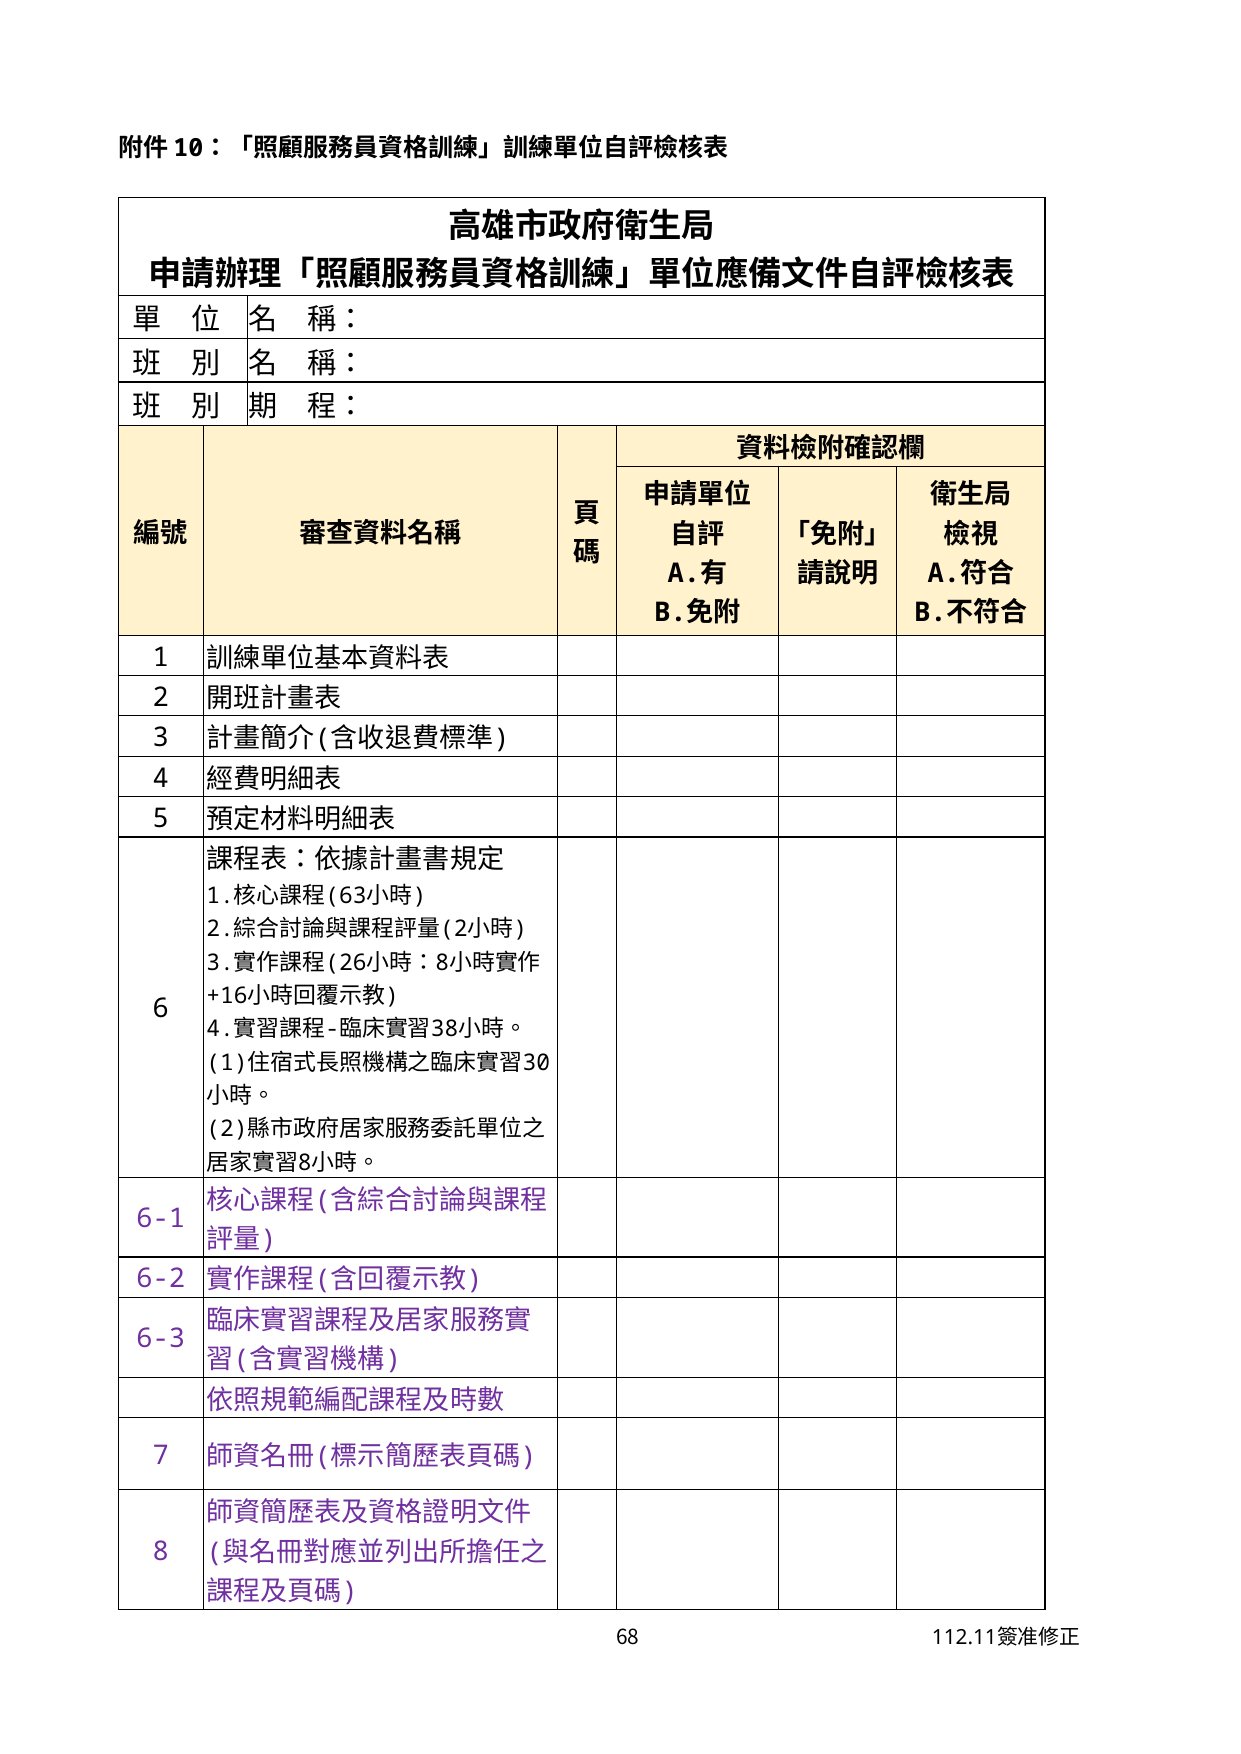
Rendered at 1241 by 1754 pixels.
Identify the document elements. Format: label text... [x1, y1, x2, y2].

table_cell [558, 838, 616, 1177]
table_cell 開班計畫表 [204, 676, 557, 715]
table_cell 5 [119, 797, 203, 836]
table_cell 申請單位 自評 A.有 B.免附 [617, 467, 778, 635]
table_cell [617, 1378, 778, 1417]
table_cell [617, 1258, 778, 1297]
table_cell [558, 636, 616, 675]
table_cell 師資名冊(標示簡歷表頁碼) [204, 1418, 557, 1489]
table_cell [779, 636, 896, 675]
table_cell 訓練單位基本資料表 [204, 636, 557, 675]
table_cell [779, 838, 896, 1177]
table_cell 預定材料明細表 [204, 797, 557, 836]
table_cell [897, 636, 1044, 675]
table_cell [779, 1418, 896, 1489]
table_cell 4 [119, 757, 203, 796]
table_cell 核心課程(含綜合討論與課程評量) [204, 1178, 557, 1256]
table_cell 頁碼 [558, 426, 616, 635]
table_cell [558, 1298, 616, 1377]
table_cell [617, 1418, 778, 1489]
table_cell [617, 1298, 778, 1377]
table_header 高雄市政府衛生局 申請辦理「照顧服務員資格訓練」單位應備文件自評檢核表 [119, 198, 1044, 295]
table_cell 期 程： [248, 383, 1044, 425]
table_cell [119, 1378, 203, 1417]
table_cell [617, 636, 778, 675]
table_cell [897, 716, 1044, 756]
table_cell 6-3 [119, 1298, 203, 1377]
table_cell 課程表：依據計畫書規定 1.核心課程(63小時) 2.綜合討論與課程評量(2小時) 3.實作課程(26小時：8小時實作+16小時回覆示教) 4.實習課程-臨床實習38小時。 (1)住宿式長照機構之臨床實習30小時。 (2)縣市政府居家服務委託單位之居家實習8小時。 [204, 838, 557, 1177]
table_cell [897, 1418, 1044, 1489]
table_cell [558, 1490, 616, 1608]
table_cell 臨床實習課程及居家服務實習(含實習機構) [204, 1298, 557, 1377]
table_cell [617, 1490, 778, 1608]
table_cell [558, 1178, 616, 1256]
table_cell [779, 1490, 896, 1608]
table_cell 名 稱： [248, 296, 1044, 338]
table_cell 3 [119, 716, 203, 756]
table_cell [897, 676, 1044, 715]
table_cell [897, 1490, 1044, 1608]
text 附件10：「照顧服務員資格訓練」訓練單位自評檢核表 [118, 118, 1134, 166]
table_cell [897, 1298, 1044, 1377]
table_cell [779, 797, 896, 836]
table_cell [779, 757, 896, 796]
table_cell 實作課程(含回覆示教) [204, 1258, 557, 1297]
table_cell [558, 676, 616, 715]
table_cell [558, 1378, 616, 1417]
table_cell 班 別 [119, 339, 247, 381]
table_cell [779, 1378, 896, 1417]
table_cell [558, 757, 616, 796]
table_cell [558, 1258, 616, 1297]
table_cell 班 別 [119, 383, 247, 425]
table_cell 6 [119, 838, 203, 1177]
table_cell 「免附」請說明 [779, 467, 896, 635]
table_cell [617, 757, 778, 796]
table_cell [617, 797, 778, 836]
table_cell 8 [119, 1490, 203, 1608]
table_cell 單 位 [119, 296, 247, 338]
table_cell 衛生局 檢視 A.符合 B.不符合 [897, 467, 1044, 635]
table_cell 名 稱： [248, 339, 1044, 381]
table_cell [617, 838, 778, 1177]
table_cell 經費明細表 [204, 757, 557, 796]
table_cell [897, 1178, 1044, 1256]
table_cell [779, 716, 896, 756]
table_cell [617, 716, 778, 756]
table_cell [897, 1378, 1044, 1417]
table_cell 編號 [119, 426, 203, 635]
table_cell 依照規範編配課程及時數 [204, 1378, 557, 1417]
table_cell [779, 676, 896, 715]
table_cell 2 [119, 676, 203, 715]
table_cell [779, 1298, 896, 1377]
table_cell [558, 716, 616, 756]
table_cell 資料檢附確認欄 [617, 426, 1044, 466]
table_cell [558, 1418, 616, 1489]
table_cell 6-1 [119, 1178, 203, 1256]
table_cell [897, 757, 1044, 796]
table_cell [617, 676, 778, 715]
table_cell 計畫簡介(含收退費標準) [204, 716, 557, 756]
table_cell 審查資料名稱 [204, 426, 557, 635]
table_cell [558, 797, 616, 836]
table_cell 7 [119, 1418, 203, 1489]
table_cell 6-2 [119, 1258, 203, 1297]
table_cell [897, 1258, 1044, 1297]
table_cell [779, 1178, 896, 1256]
table_cell [897, 838, 1044, 1177]
table_cell 師資簡歷表及資格證明文件(與名冊對應並列出所擔任之課程及頁碼) [204, 1490, 557, 1608]
table_cell [897, 797, 1044, 836]
table_cell [779, 1258, 896, 1297]
table_cell [617, 1178, 778, 1256]
table_cell 1 [119, 636, 203, 675]
